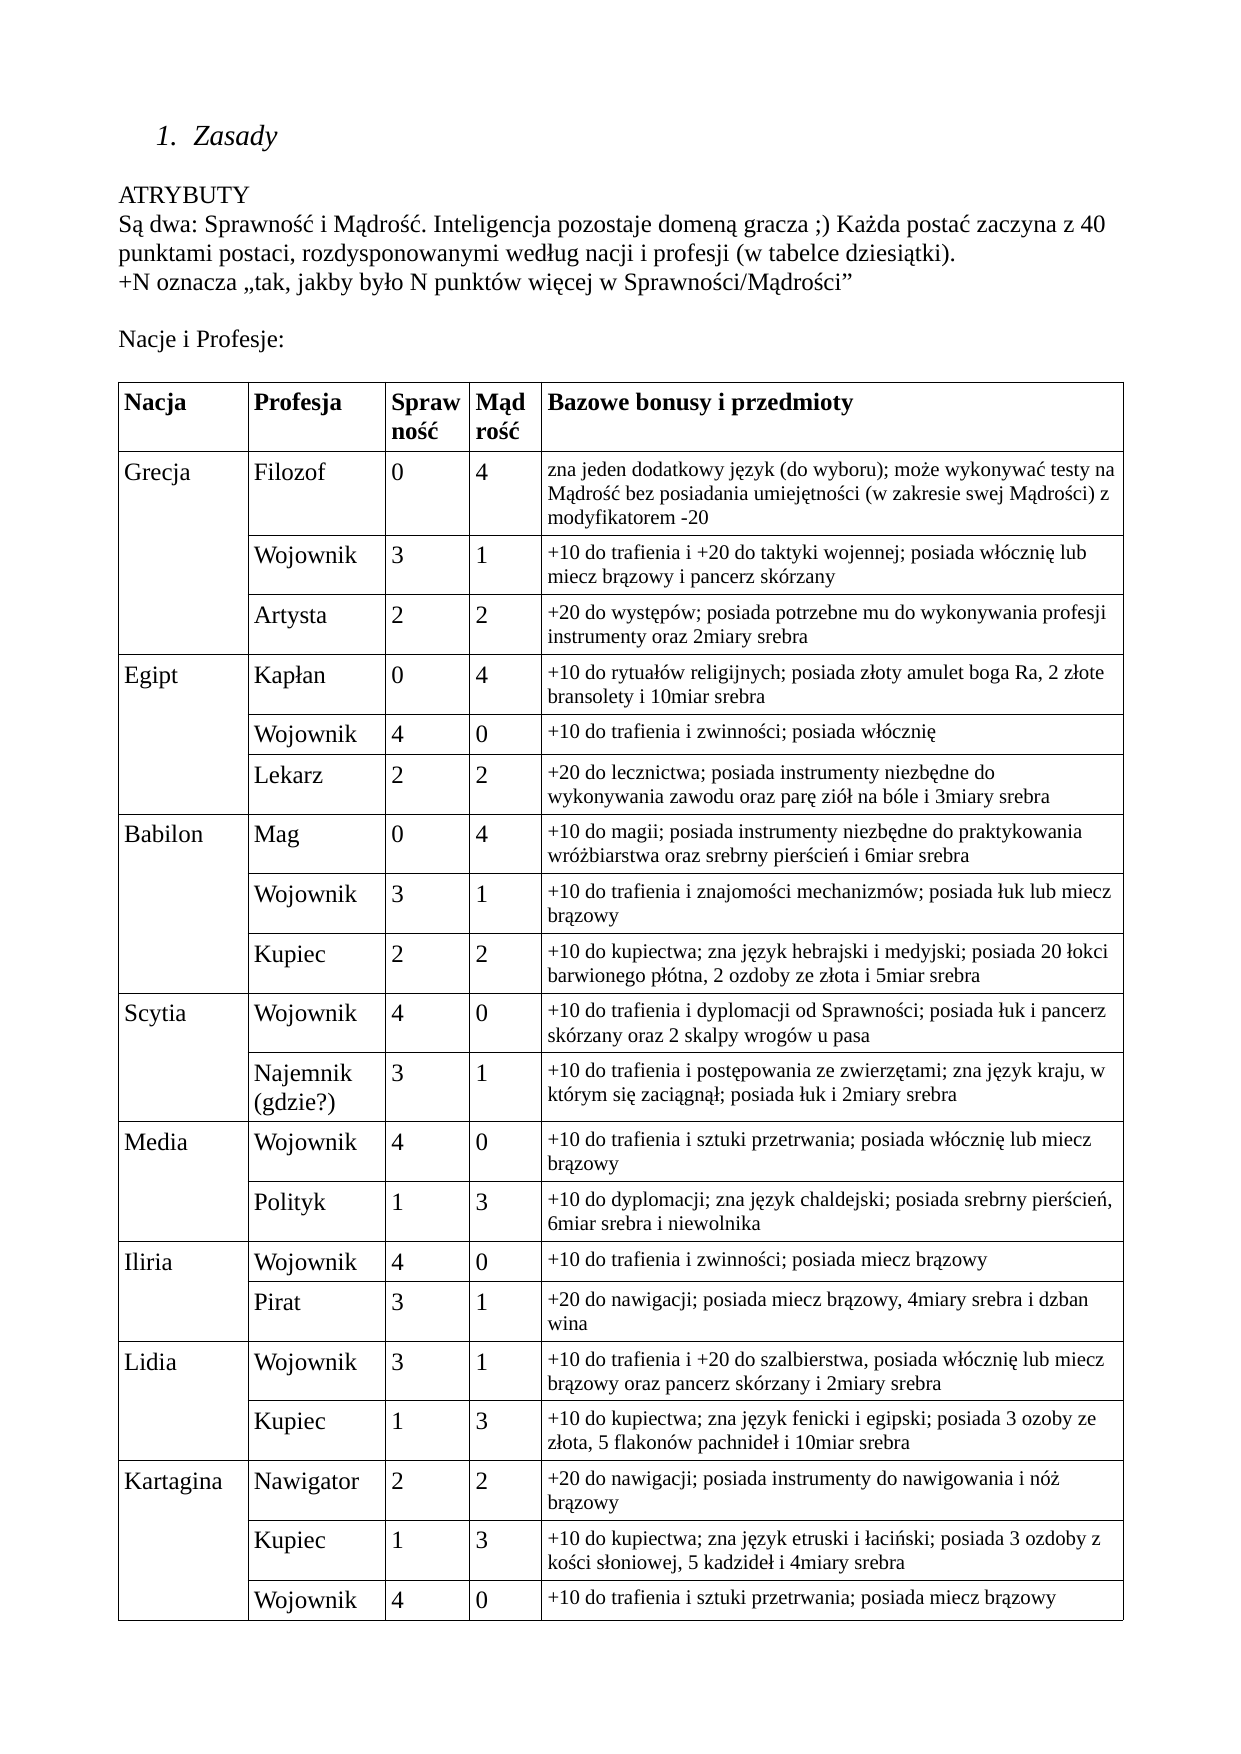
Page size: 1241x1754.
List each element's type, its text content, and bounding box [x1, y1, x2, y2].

table_cell +10 do rytuałów religijnych; posiada złoty amulet boga Ra, 2 złote bransolety i 10miar srebra [542, 655, 1123, 713]
table_cell 1 [470, 1053, 541, 1121]
table_cell +10 do trafienia i sztuki przetrwania; posiada miecz brązowy [542, 1581, 1123, 1620]
table_cell 3 [386, 874, 469, 933]
table_cell 3 [470, 1401, 541, 1460]
table_cell Polityk [249, 1182, 385, 1241]
table_cell Lidia [119, 1342, 248, 1460]
table_cell +10 do trafienia i zwinności; posiada włócznię [542, 715, 1123, 754]
table_cell +10 do kupiectwa; zna język fenicki i egipski; posiada 3 ozoby ze złota, 5 flakonów pachnideł i 10miar srebra [542, 1401, 1123, 1460]
table_cell 4 [470, 655, 541, 713]
table_cell Wojownik [249, 715, 385, 754]
table_cell Wojownik [249, 994, 385, 1052]
table_header Sprawność [386, 383, 469, 451]
table_cell Kupiec [249, 1401, 385, 1460]
table_cell +10 do kupiectwa; zna język etruski i łaciński; posiada 3 ozdoby z kości słoniowej, 5 kadzideł i 4miary srebra [542, 1521, 1123, 1579]
table_cell 1 [470, 536, 541, 594]
table_cell +10 do trafienia i dyplomacji od Sprawności; posiada łuk i pancerz skórzany oraz 2 skalpy wrogów u pasa [542, 994, 1123, 1052]
table_cell 1 [470, 1282, 541, 1341]
table_cell Pirat [249, 1282, 385, 1341]
table_cell 2 [470, 934, 541, 993]
table_cell +10 do dyplomacji; zna język chaldejski; posiada srebrny pierścień, 6miar srebra i niewolnika [542, 1182, 1123, 1241]
table_cell +10 do trafienia i zwinności; posiada miecz brązowy [542, 1242, 1123, 1281]
text +N oznacza „tak, jakby było N punktów więcej w Sprawności/Mądrości” [118, 267, 1122, 295]
table_cell Iliria [119, 1242, 248, 1341]
table_cell +20 do nawigacji; posiada instrumenty do nawigowania i nóż brązowy [542, 1461, 1123, 1520]
table_cell 4 [386, 715, 469, 754]
table_cell Artysta [249, 595, 385, 654]
table_cell 1 [470, 874, 541, 933]
table_cell 4 [386, 1242, 469, 1281]
table_cell Wojownik [249, 874, 385, 933]
table_cell 0 [470, 1581, 541, 1620]
table_cell +10 do trafienia i +20 do szalbierstwa, posiada włócznię lub miecz brązowy oraz pancerz skórzany i 2miary srebra [542, 1342, 1123, 1400]
table_cell Media [119, 1122, 248, 1241]
table_cell 0 [470, 715, 541, 754]
table_cell 2 [386, 595, 469, 654]
table_cell 1 [386, 1182, 469, 1241]
table_cell 4 [470, 815, 541, 873]
text Są dwa: Sprawność i Mądrość. Inteligencja pozostaje domeną gracza ;) Każda postać zaczyna z 40 punktami postaci, rozdysponowanymi według nacji i profesji (w tabelce dziesiątki). [118, 209, 1122, 267]
table_cell Scytia [119, 994, 248, 1121]
table_cell 3 [386, 1282, 469, 1341]
table_cell Najemnik (gdzie?) [249, 1053, 385, 1121]
table_cell Mag [249, 815, 385, 873]
table_cell 4 [386, 994, 469, 1052]
table_cell 2 [470, 755, 541, 813]
table_cell 0 [470, 1242, 541, 1281]
table_cell 2 [386, 755, 469, 813]
table_cell Wojownik [249, 536, 385, 594]
table_cell 0 [470, 994, 541, 1052]
table_cell 0 [386, 452, 469, 534]
table_cell Kupiec [249, 934, 385, 993]
table_cell +20 do występów; posiada potrzebne mu do wykonywania profesji instrumenty oraz 2miary srebra [542, 595, 1123, 654]
table_cell Nawigator [249, 1461, 385, 1520]
table_cell +10 do magii; posiada instrumenty niezbędne do praktykowania wróżbiarstwa oraz srebrny pierścień i 6miar srebra [542, 815, 1123, 873]
table_cell 4 [386, 1581, 469, 1620]
table_header Nacja [119, 383, 248, 451]
table_header Bazowe bonusy i przedmioty [542, 383, 1123, 451]
table_cell Egipt [119, 655, 248, 813]
table_cell +10 do trafienia i postępowania ze zwierzętami; zna język kraju, w którym się zaciągnął; posiada łuk i 2miary srebra [542, 1053, 1123, 1121]
table_cell 1 [386, 1521, 469, 1579]
table_cell 4 [386, 1122, 469, 1181]
table_cell Wojownik [249, 1581, 385, 1620]
table_cell +20 do nawigacji; posiada miecz brązowy, 4miary srebra i dzban wina [542, 1282, 1123, 1341]
table_cell Wojownik [249, 1342, 385, 1400]
table_cell +10 do trafienia i +20 do taktyki wojennej; posiada włócznię lub miecz brązowy i pancerz skórzany [542, 536, 1123, 594]
table_cell Wojownik [249, 1242, 385, 1281]
table_cell 3 [470, 1521, 541, 1579]
table_cell 1 [470, 1342, 541, 1400]
list Zasady [156, 118, 1122, 152]
table_cell 3 [386, 536, 469, 594]
table_cell 3 [470, 1182, 541, 1241]
table_cell +10 do trafienia i sztuki przetrwania; posiada włócznię lub miecz brązowy [542, 1122, 1123, 1181]
table_cell +20 do lecznictwa; posiada instrumenty niezbędne do wykonywania zawodu oraz parę ziół na bóle i 3miary srebra [542, 755, 1123, 813]
table_header Mądrość [470, 383, 541, 451]
table_cell +10 do trafienia i znajomości mechanizmów; posiada łuk lub miecz brązowy [542, 874, 1123, 933]
table_cell Filozof [249, 452, 385, 534]
table_cell Kapłan [249, 655, 385, 713]
table_cell 2 [386, 934, 469, 993]
table_cell 4 [470, 452, 541, 534]
table_cell 2 [470, 595, 541, 654]
table_cell 3 [386, 1342, 469, 1400]
table_cell +10 do kupiectwa; zna język hebrajski i medyjski; posiada 20 łokci barwionego płótna, 2 ozdoby ze złota i 5miar srebra [542, 934, 1123, 993]
table_cell 2 [470, 1461, 541, 1520]
table_cell 0 [386, 815, 469, 873]
table_cell zna jeden dodatkowy język (do wyboru); może wykonywać testy na Mądrość bez posiadania umiejętności (w zakresie swej Mądrości) z modyfikatorem -20 [542, 452, 1123, 534]
table_cell Grecja [119, 452, 248, 654]
table_cell 0 [470, 1122, 541, 1181]
table_cell 0 [386, 655, 469, 713]
table_cell 3 [386, 1053, 469, 1121]
table_cell Wojownik [249, 1122, 385, 1181]
table_cell Kupiec [249, 1521, 385, 1579]
table_header Profesja [249, 383, 385, 451]
table_cell 2 [386, 1461, 469, 1520]
table_cell 1 [386, 1401, 469, 1460]
table_cell Kartagina [119, 1461, 248, 1620]
table_cell Lekarz [249, 755, 385, 813]
text ATRYBUTY [118, 180, 1122, 209]
table_cell Babilon [119, 815, 248, 993]
text Nacje i Profesje: [118, 324, 1122, 353]
